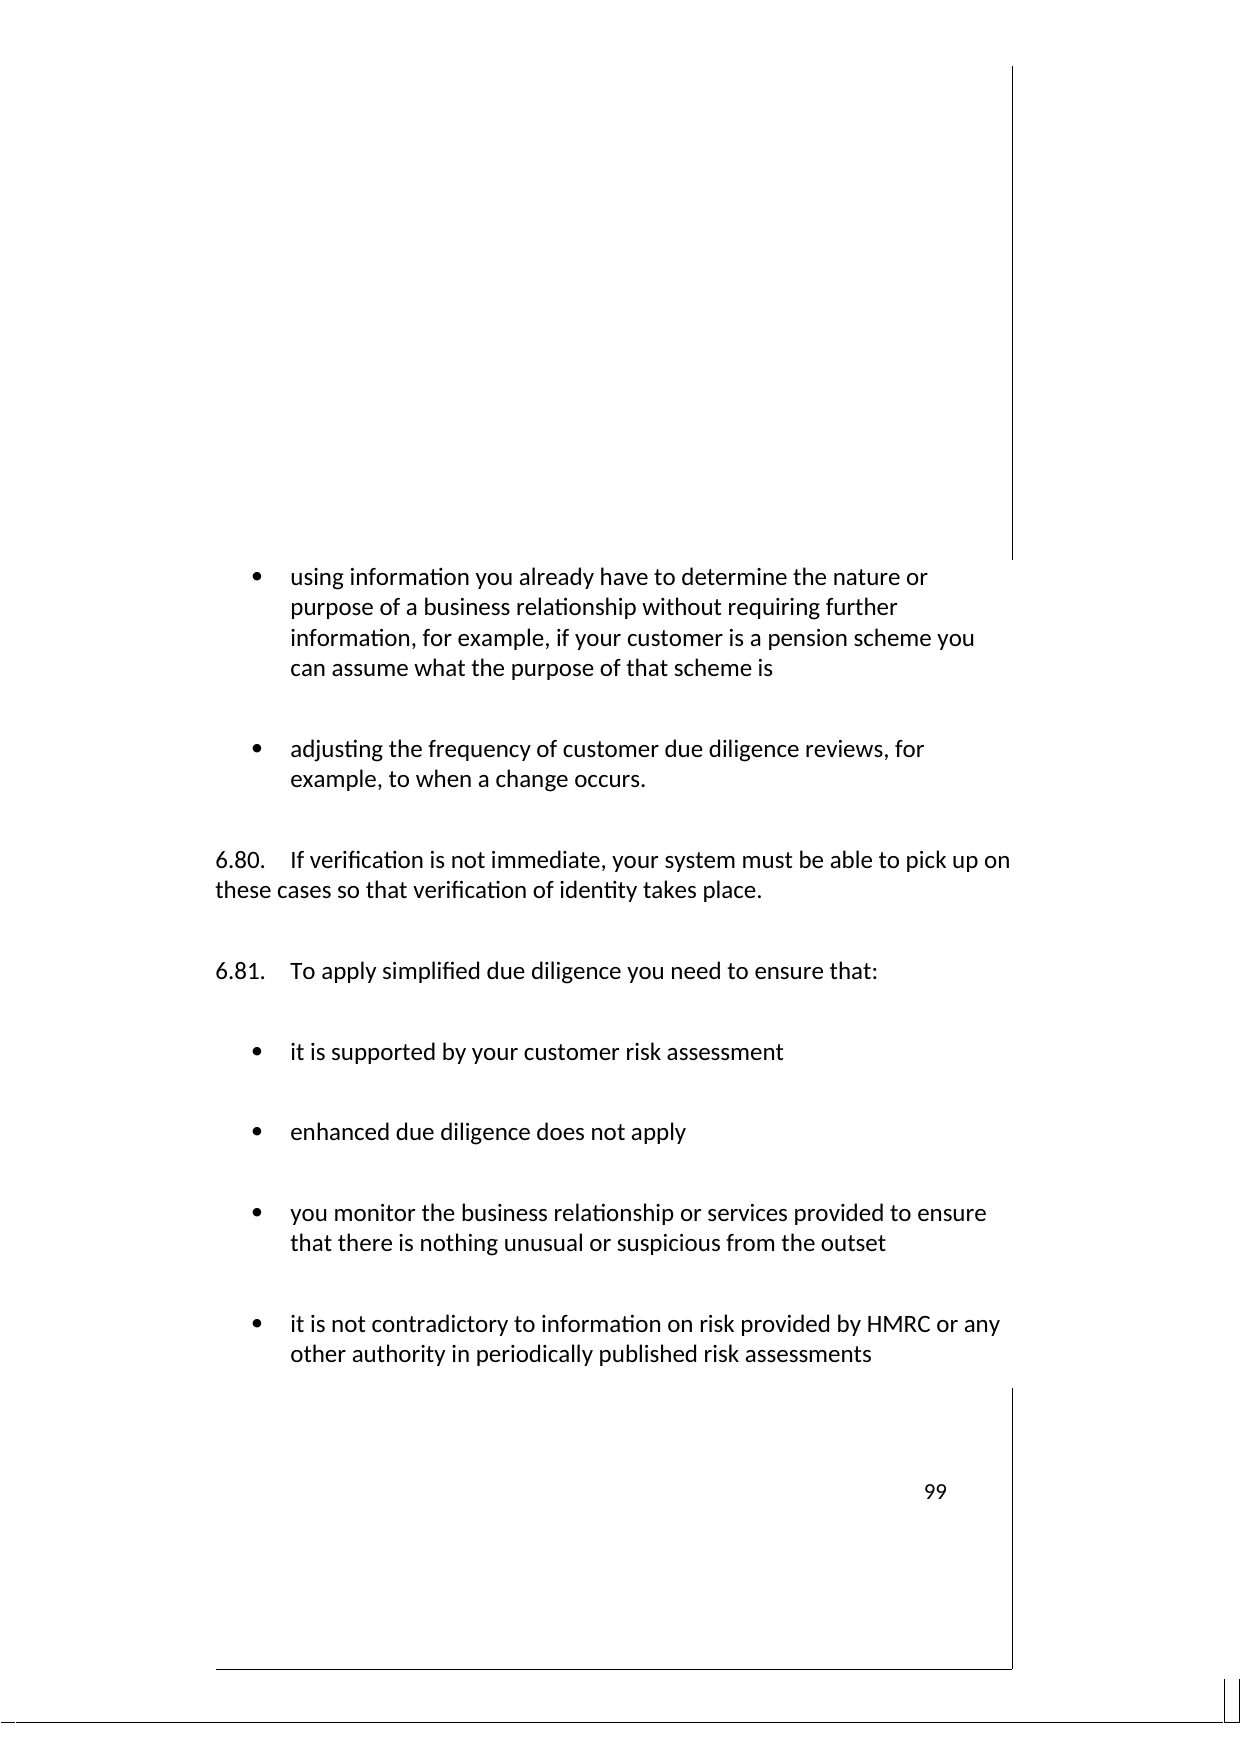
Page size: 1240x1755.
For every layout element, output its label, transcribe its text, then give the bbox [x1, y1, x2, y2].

list it is not contradictory to information on risk provided by HMRC or any other authority in periodically published risk assessments [253, 1308, 1012, 1369]
list you monitor the business relationship or services provided to ensure that there is nothing unusual or suspicious from the outset [253, 1197, 1012, 1258]
list adjusting the frequency of customer due diligence reviews, for example, to when a change occurs. [253, 733, 1012, 794]
list enhanced due diligence does not apply [253, 1116, 1012, 1147]
list To apply simplified due diligence you need to ensure that: [215, 955, 1012, 986]
list using information you already have to determine the nature or purpose of a business relationship without requiring further information, for example, if your customer is a pension scheme you can assume what the purpose of that scheme is [253, 561, 1012, 683]
list it is supported by your customer risk assessment [253, 1036, 1012, 1066]
list If verification is not immediate, your system must be able to pick up on these cases so that verification of identity takes place. [215, 844, 1012, 905]
